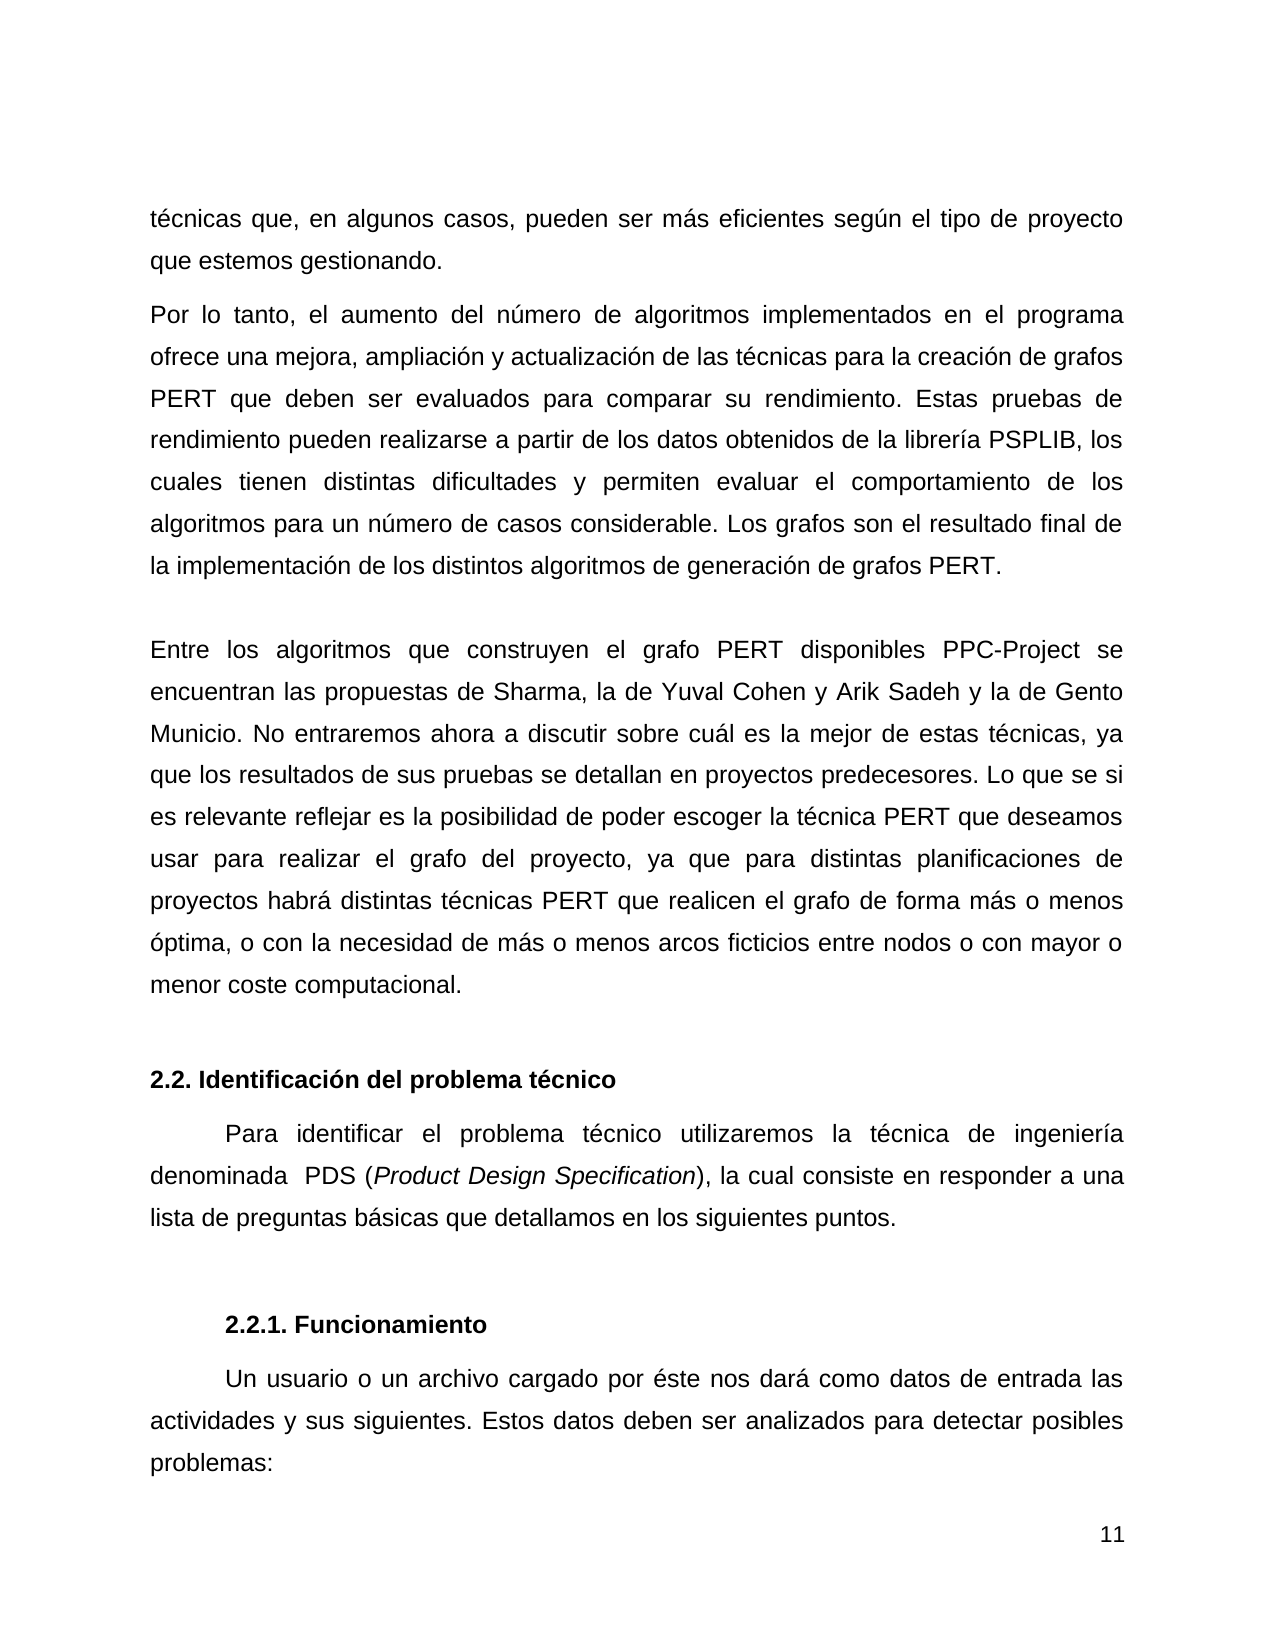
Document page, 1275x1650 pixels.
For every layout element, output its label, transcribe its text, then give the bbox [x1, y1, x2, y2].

text Por lo tanto, el aumento del número de algoritmos implementados en el programa ofrece una mejora, ampliación y actualización de las técnicas para la creación de grafos PERT que deben ser evaluados para comparar su rendimiento. Estas pruebas de rendimiento pueden realizarse a partir de los datos obtenidos de la librería PSPLIB, los cuales tienen distintas dificultades y permiten evaluar el comportamiento de los algoritmos para un número de casos considerable. Los grafos son el resultado final de la implementación de los distintos algoritmos de generación de grafos PERT. [150, 301, 1125, 580]
text Entre los algoritmos que construyen el grafo PERT disponibles PPC-Project se encuentran las propuestas de Sharma, la de Yuval Cohen y Arik Sadeh y la de Gento Municio. No entraremos ahora a discutir sobre cuál es la mejor de estas técnicas, ya que los resultados de sus pruebas se detallan en proyectos predecesores. Lo que se si es relevante reflejar es la posibilidad de poder escoger la técnica PERT que deseamos usar para realizar el grafo del proyecto, ya que para distintas planificaciones de proyectos habrá distintas técnicas PERT que realicen el grafo de forma más o menos óptima, o con la necesidad de más o menos arcos ficticios entre nodos o con mayor o menor coste computacional. [150, 636, 1125, 998]
text 2.2.1. Funcionamiento [150, 1311, 1125, 1339]
text Un usuario o un archivo cargado por éste nos dará como datos de entrada las actividades y sus siguientes. Estos datos deben ser analizados para detectar posibles problemas: [150, 1365, 1125, 1477]
text técnicas que, en algunos casos, pueden ser más eficientes según el tipo de proyecto que estemos gestionando. [150, 205, 1125, 275]
text 2.2. Identificación del problema técnico [150, 1066, 1125, 1094]
text Para identificar el problema técnico utilizaremos la técnica de ingeniería denominada PDS (Product Design Specification), la cual consiste en responder a una lista de preguntas básicas que detallamos en los siguientes puntos. [150, 1120, 1125, 1231]
